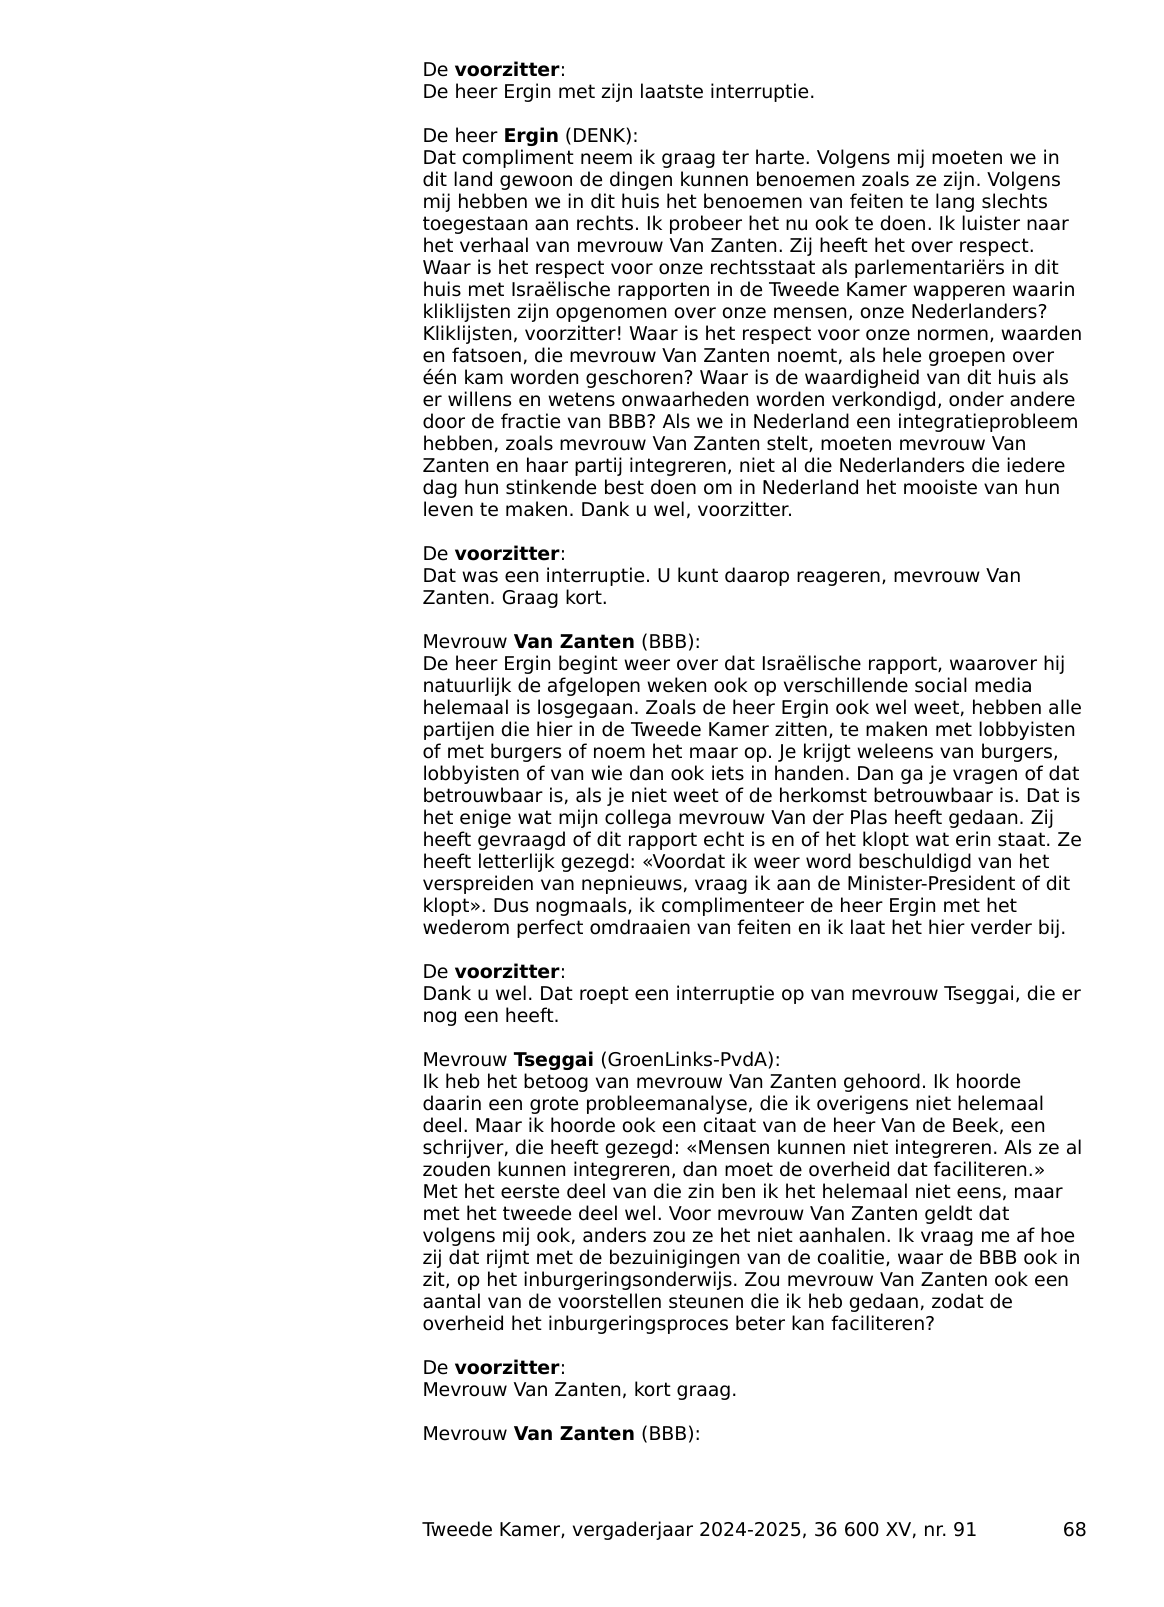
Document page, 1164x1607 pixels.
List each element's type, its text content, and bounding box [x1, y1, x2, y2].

text De heer Ergin (DENK): [422, 125, 1087, 147]
text Dat compliment neem ik graag ter harte. Volgens mij moeten we in dit land gewoon de dingen kunnen benoemen zoals ze zijn. Volgens mij hebben we in dit huis het benoemen van feiten te lang slechts toegestaan aan rechts. Ik probeer het nu ook te doen. Ik luister naar het verhaal van mevrouw Van Zanten. Zij heeft het over respect. Waar is het respect voor onze rechtsstaat als parlementariërs in dit huis met Israëlische rapporten in de Tweede Kamer wapperen waarin kliklijsten zijn opgenomen over onze mensen, onze Nederlanders? Kliklijsten, voorzitter! Waar is het respect voor onze normen, waarden en fatsoen, die mevrouw Van Zanten noemt, als hele groepen over één kam worden geschoren? Waar is de waardigheid van dit huis als er willens en wetens onwaarheden worden verkondigd, onder andere door de fractie van BBB? Als we in Nederland een integratieprobleem hebben, zoals mevrouw Van Zanten stelt, moeten mevrouw Van Zanten en haar partij integreren, niet al die Nederlanders die iedere dag hun stinkende best doen om in Nederland het mooiste van hun leven te maken. Dank u wel, voorzitter. [422, 147, 1087, 521]
text Dank u wel. Dat roept een interruptie op van mevrouw Tseggai, die er nog een heeft. [422, 983, 1087, 1027]
text Mevrouw Tseggai (GroenLinks-PvdA): [422, 1049, 1087, 1071]
text Mevrouw Van Zanten, kort graag. [422, 1379, 1087, 1401]
text Mevrouw Van Zanten (BBB): [422, 1423, 1087, 1445]
text De voorzitter: [422, 961, 1087, 983]
text Ik heb het betoog van mevrouw Van Zanten gehoord. Ik hoorde daarin een grote probleemanalyse, die ik overigens niet helemaal deel. Maar ik hoorde ook een citaat van de heer Van de Beek, een schrijver, die heeft gezegd: «Mensen kunnen niet integreren. Als ze al zouden kunnen integreren, dan moet de overheid dat faciliteren.» Met het eerste deel van die zin ben ik het helemaal niet eens, maar met het tweede deel wel. Voor mevrouw Van Zanten geldt dat volgens mij ook, anders zou ze het niet aanhalen. Ik vraag me af hoe zij dat rijmt met de bezuinigingen van de coalitie, waar de BBB ook in zit, op het inburgeringsonderwijs. Zou mevrouw Van Zanten ook een aantal van de voorstellen steunen die ik heb gedaan, zodat de overheid het inburgeringsproces beter kan faciliteren? [422, 1071, 1087, 1335]
text Mevrouw Van Zanten (BBB): [422, 631, 1087, 653]
text De voorzitter: [422, 1357, 1087, 1379]
text De voorzitter: [422, 543, 1087, 565]
text Dat was een interruptie. U kunt daarop reageren, mevrouw Van Zanten. Graag kort. [422, 565, 1087, 609]
text De voorzitter: [422, 59, 1087, 81]
text De heer Ergin met zijn laatste interruptie. [422, 81, 1087, 103]
text De heer Ergin begint weer over dat Israëlische rapport, waarover hij natuurlijk de afgelopen weken ook op verschillende social media helemaal is losgegaan. Zoals de heer Ergin ook wel weet, hebben alle partijen die hier in de Tweede Kamer zitten, te maken met lobbyisten of met burgers of noem het maar op. Je krijgt weleens van burgers, lobbyisten of van wie dan ook iets in handen. Dan ga je vragen of dat betrouwbaar is, als je niet weet of de herkomst betrouwbaar is. Dat is het enige wat mijn collega mevrouw Van der Plas heeft gedaan. Zij heeft gevraagd of dit rapport echt is en of het klopt wat erin staat. Ze heeft letterlijk gezegd: «Voordat ik weer word beschuldigd van het verspreiden van nepnieuws, vraag ik aan de Minister-President of dit klopt». Dus nogmaals, ik complimenteer de heer Ergin met het wederom perfect omdraaien van feiten en ik laat het hier verder bij. [422, 653, 1087, 939]
